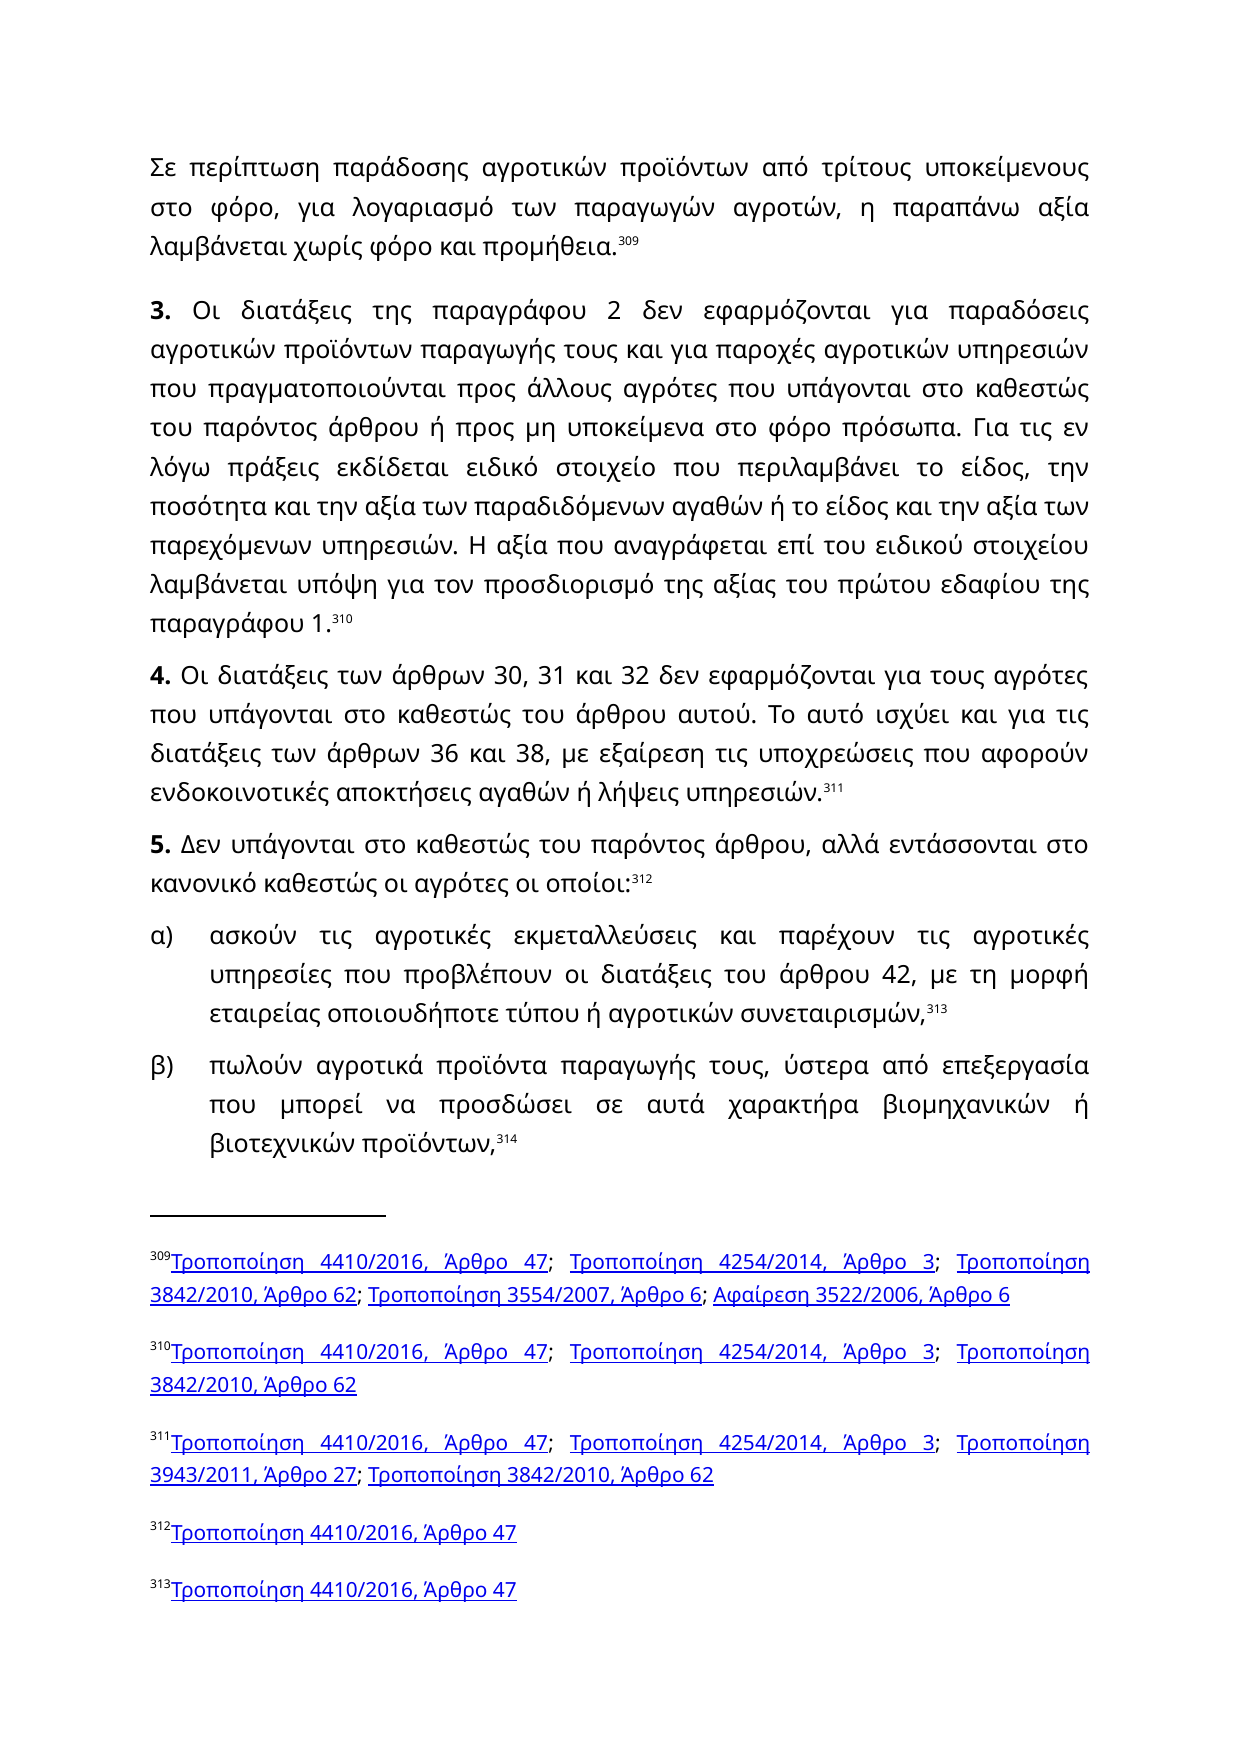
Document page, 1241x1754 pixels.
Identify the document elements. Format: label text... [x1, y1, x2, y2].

list β) πωλούν αγροτικά προϊόντα παραγωγής τους, ύστερα από επεξεργασία που μπορεί να προσδώσει σε αυτά χαρακτήρα βιομηχανικών ή βιοτεχνικών προϊόντων, [150, 1047, 1090, 1160]
text Τροποποίηση 4410/2016, Άρθρο 47; Τροποποίηση 4254/2014, Άρθρο 3; Τροποποίηση 3943/2011, Άρθρο 27; Τροποποίηση 3842/2010, Άρθρο 62 [150, 1428, 1090, 1489]
text 4. Οι διατάξεις των άρθρων 30, 31 και 32 δεν εφαρμόζονται για τους αγρότες που υπάγονται στο καθεστώς του άρθρου αυτού. Το αυτό ισχύει και για τις διατάξεις των άρθρων 36 και 38, με εξαίρεση τις υποχρεώσεις που αφορούν ενδοκοινοτικές αποκτήσεις αγαθών ή λήψεις υπηρεσιών. [150, 657, 1090, 809]
list α) ασκούν τις αγροτικές εκμεταλλεύσεις και παρέχουν τις αγροτικές υπηρεσίες που προβλέπουν οι διατάξεις του άρθρου 42, με τη μορφή εταιρείας οποιουδήποτε τύπου ή αγροτικών συνεταιρισμών, [150, 917, 1090, 1030]
text 3. Οι διατάξεις της παραγράφου 2 δεν εφαρμόζονται για παραδόσεις αγροτικών προϊόντων παραγωγής τους και για παροχές αγροτικών υπηρεσιών που πραγματοποιούνται προς άλλους αγρότες που υπάγονται στο καθεστώς του παρόντος άρθρου ή προς μη υποκείμενα στο φόρο πρόσωπα. Για τις εν λόγω πράξεις εκδίδεται ειδικό στοιχείο που περιλαμβάνει το είδος, την ποσότητα και την αξία των παραδιδόμενων αγαθών ή το είδος και την αξία των παρεχόμενων υπηρεσιών. Η αξία που αναγράφεται επί του ειδικού στοιχείου λαμβάνεται υπόψη για τον προσδιορισμό της αξίας του πρώτου εδαφίου της παραγράφου 1. [150, 292, 1090, 640]
text Τροποποίηση 4410/2016, Άρθρο 47 [150, 1576, 1090, 1604]
text Τροποποίηση 4410/2016, Άρθρο 47; Τροποποίηση 4254/2014, Άρθρο 3; Τροποποίηση 3842/2010, Άρθρο 62; Τροποποίηση 3554/2007, Άρθρο 6; Αφαίρεση 3522/2006, Άρθρο 6 [150, 1247, 1090, 1308]
text 5. Δεν υπάγονται στο καθεστώς του παρόντος άρθρου, αλλά εντάσσονται στο κανονικό καθεστώς οι αγρότες οι οποίοι: [150, 827, 1090, 900]
text Τροποποίηση 4410/2016, Άρθρο 47 [150, 1518, 1090, 1546]
text Σε περίπτωση παράδοσης αγροτικών προϊόντων από τρίτους υποκείμενους στο φόρο, για λογαριασμό των παραγωγών αγροτών, η παραπάνω αξία λαμβάνεται χωρίς φόρο και προμήθεια. [150, 150, 1090, 262]
text Τροποποίηση 4410/2016, Άρθρο 47; Τροποποίηση 4254/2014, Άρθρο 3; Τροποποίηση 3842/2010, Άρθρο 62 [150, 1337, 1090, 1398]
